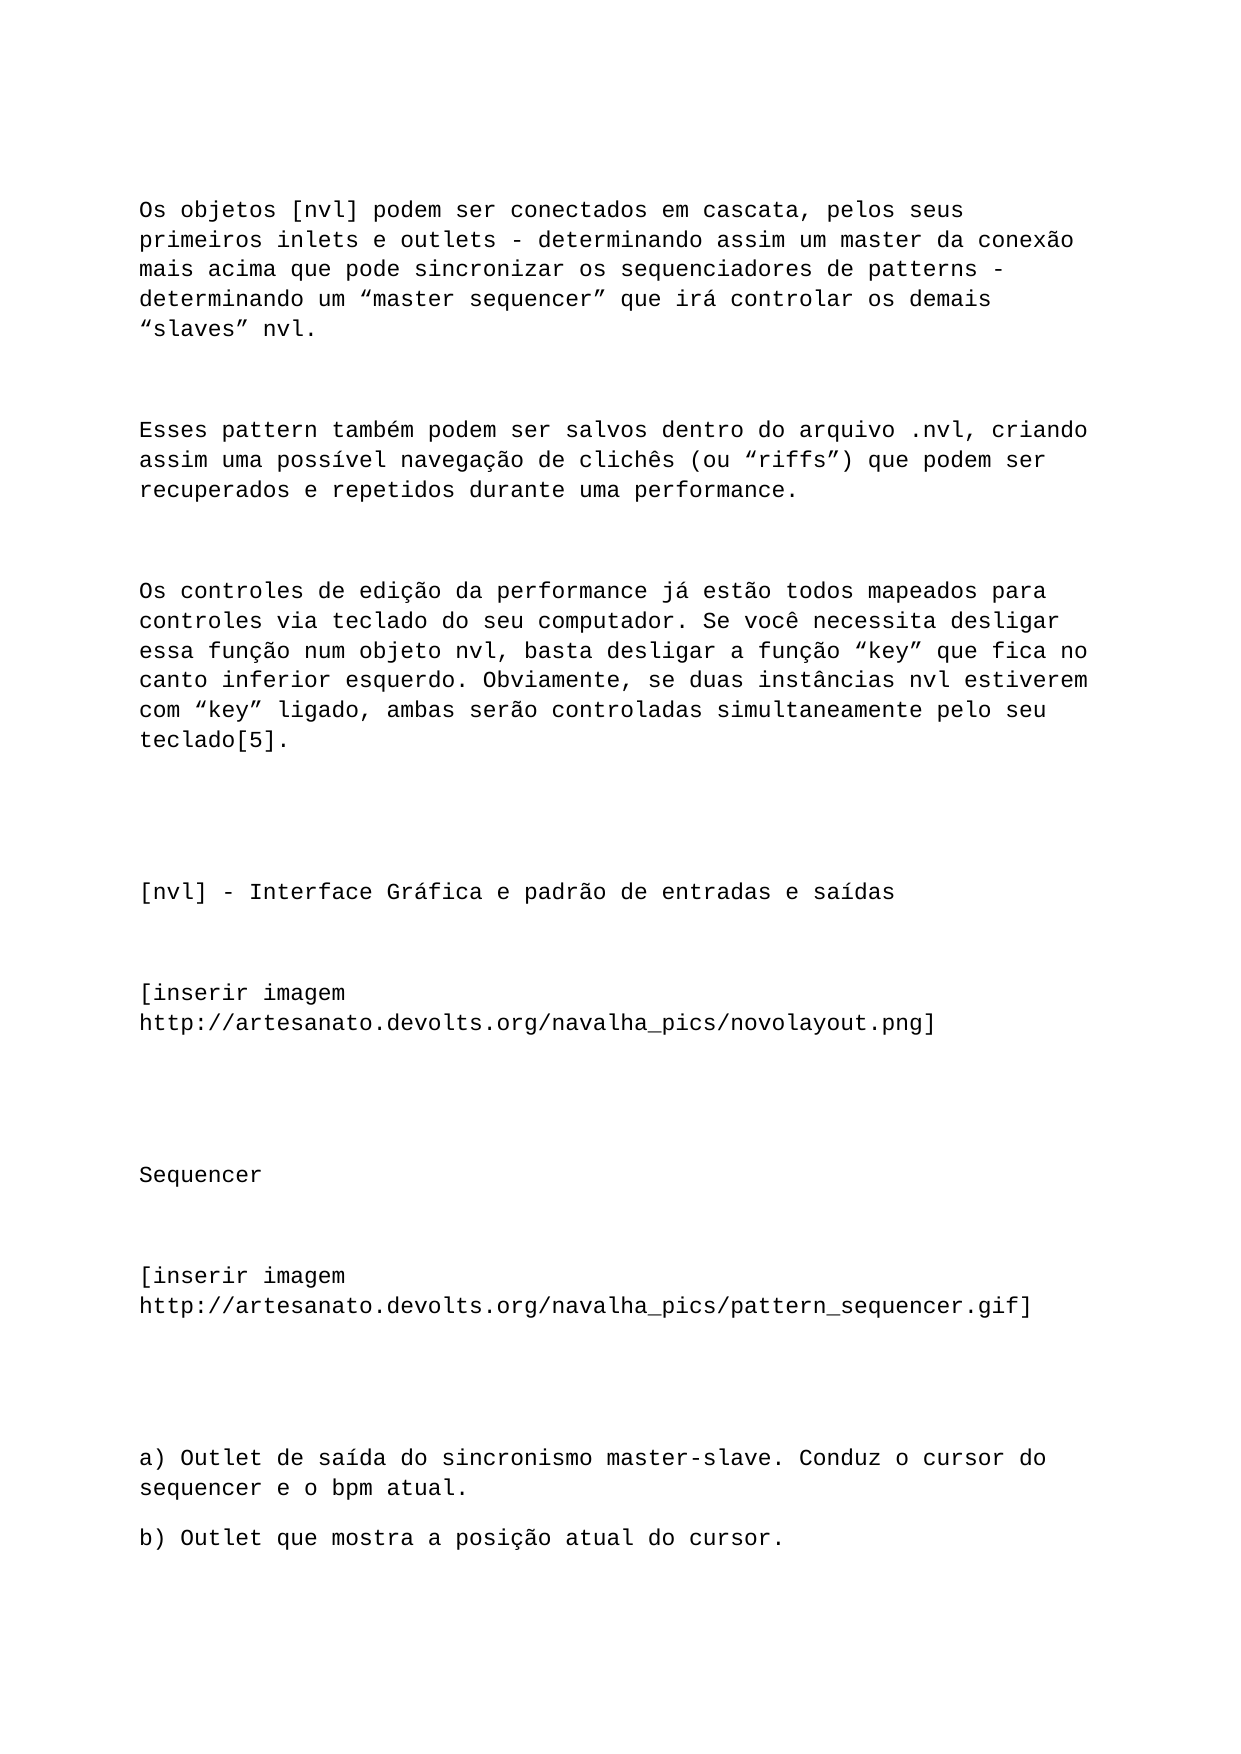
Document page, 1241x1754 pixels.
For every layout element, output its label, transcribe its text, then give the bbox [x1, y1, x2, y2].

text b) Outlet que mostra a posição atual do cursor. [139, 1527, 1101, 1552]
text Os controles de edição da performance já estão todos mapeados para controles via teclado do seu computador. Se você necessita desligar essa função num objeto nvl, basta desligar a função “key” que fica no canto inferior esquerdo. Obviamente, se duas instâncias nvl estiverem com “key” ligado, ambas serão controladas simultaneamente pelo seu teclado[5]. [139, 579, 1101, 754]
text [inserir imagem http://artesanato.devolts.org/navalha_pics/pattern_sequencer.gif] [139, 1264, 1101, 1320]
text [inserir imagem http://artesanato.devolts.org/navalha_pics/novolayout.png] [139, 982, 1101, 1037]
text [nvl] - Interface Gráfica e padrão de entradas e saídas [139, 880, 1101, 906]
text a) Outlet de saída do sincronismo master-slave. Conduz o cursor do sequencer e o bpm atual. [139, 1446, 1101, 1502]
text Esses pattern também podem ser salvos dentro do arquivo .nvl, criando assim uma possível navegação de clichês (ou “riffs”) que podem ser recuperados e repetidos durante uma performance. [139, 419, 1101, 504]
text Sequencer [139, 1163, 1101, 1189]
text Os objetos [nvl] podem ser conectados em cascata, pelos seus primeiros inlets e outlets - determinando assim um master da conexão mais acima que pode sincronizar os sequenciadores de patterns - determinando um “master sequencer” que irá controlar os demais “slaves” nvl. [139, 198, 1101, 343]
